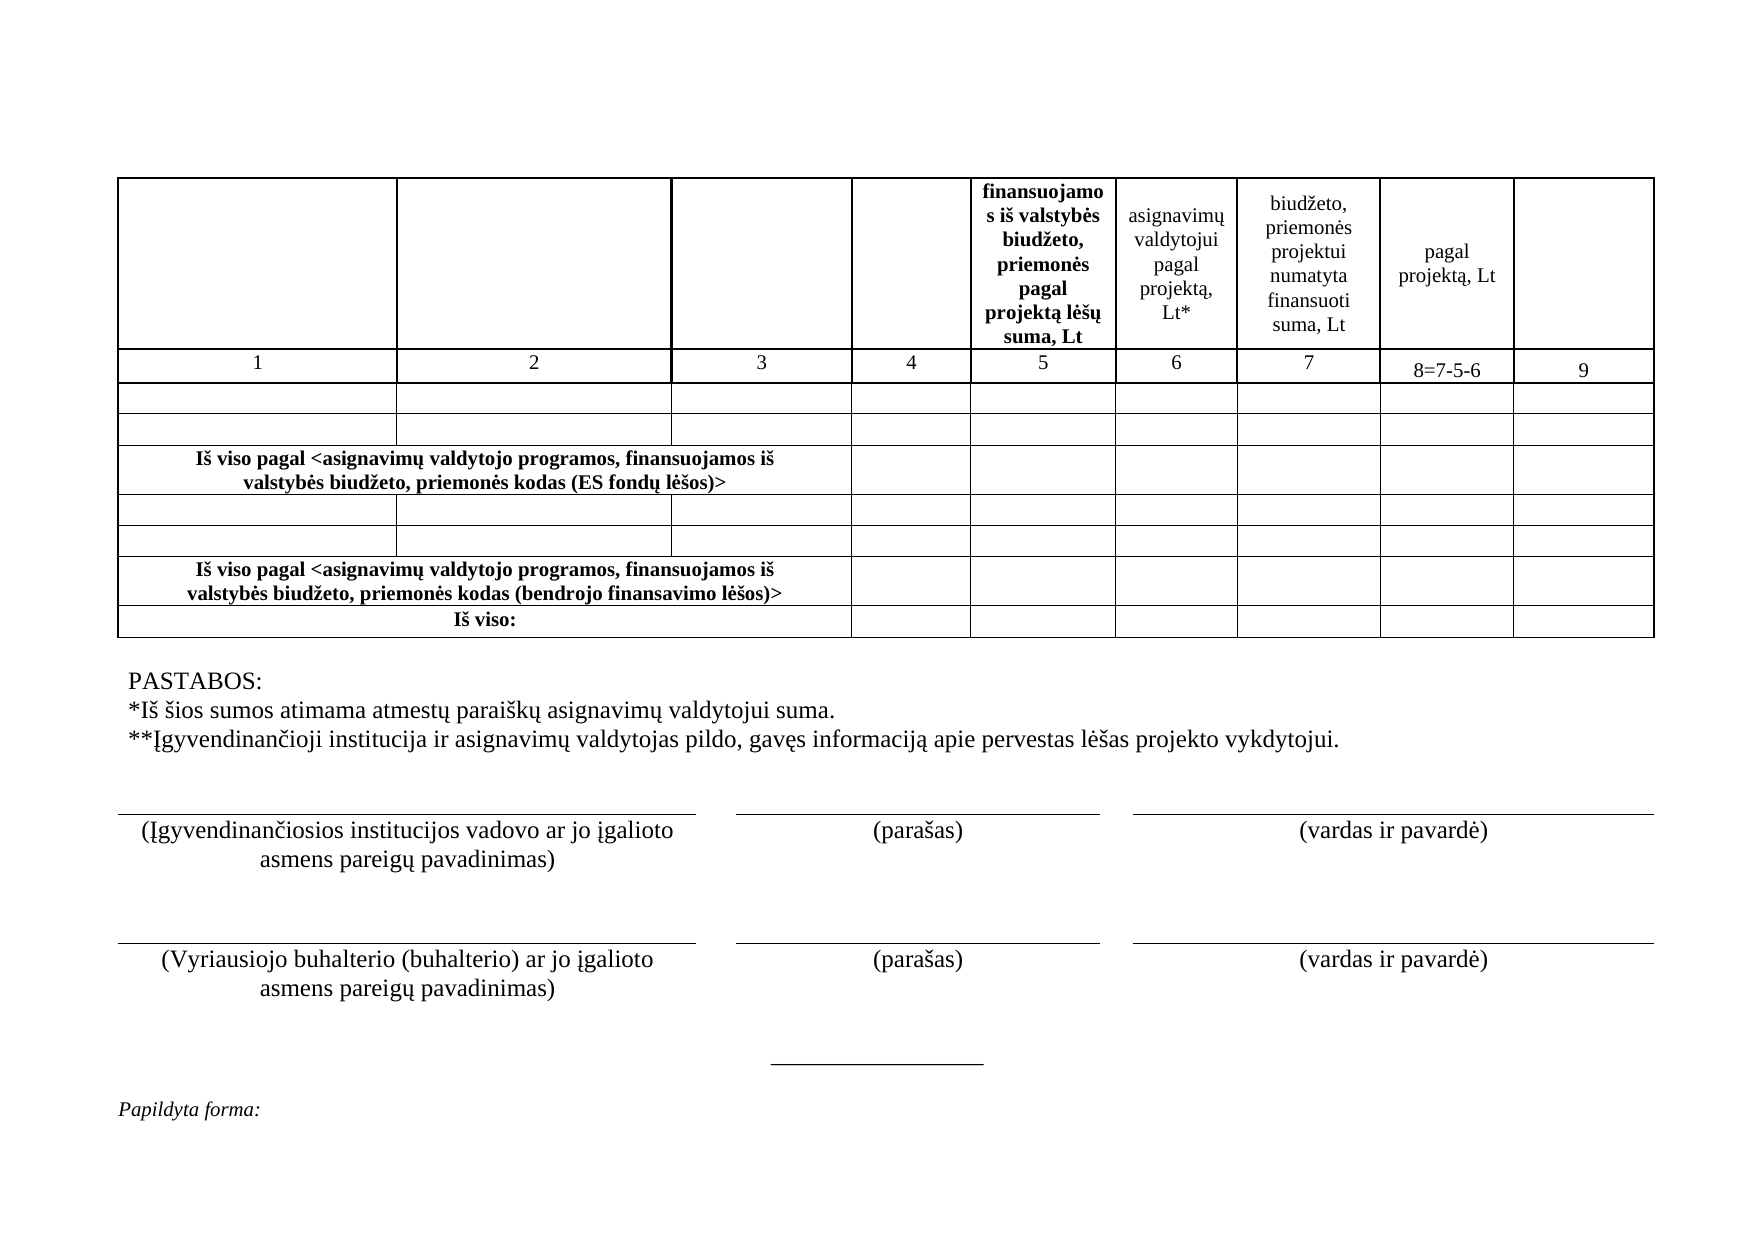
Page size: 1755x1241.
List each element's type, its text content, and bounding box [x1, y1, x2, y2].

table_cell [672, 384, 851, 413]
table_header biudžeto, priemonės projektui numatyta finansuoti suma, Lt [1238, 179, 1379, 348]
table_cell [119, 557, 145, 605]
table_cell [397, 414, 671, 444]
table_cell [119, 414, 396, 444]
table_cell Iš viso pagal <asignavimų valdytojo programos, finansuojamos iš valstybės biudžeto, priemonės kodas (bendrojo finansavimo lėšos)> [145, 557, 825, 605]
table_cell [1116, 414, 1237, 444]
table_header [853, 179, 970, 348]
table_header [1100, 781, 1133, 814]
table_cell [672, 414, 851, 444]
table_cell [971, 606, 1115, 637]
table_cell [397, 495, 671, 525]
table_cell [1381, 414, 1513, 444]
table_cell [696, 814, 736, 881]
table_header [118, 781, 696, 814]
text PASTABOS: [128, 666, 1636, 695]
table_header [1100, 910, 1133, 943]
table_cell [825, 446, 851, 494]
table_cell [1238, 495, 1380, 525]
table_cell [1381, 446, 1513, 494]
table_cell [1116, 495, 1237, 525]
table_cell 4 [853, 350, 970, 382]
table_header [736, 910, 1100, 943]
table_cell 3 [673, 350, 851, 382]
table_header [696, 910, 736, 943]
table_header [1133, 910, 1653, 943]
table_cell [119, 384, 396, 413]
table_cell [119, 495, 396, 525]
table_cell [1381, 526, 1513, 556]
table_cell 5 [972, 350, 1115, 382]
table_cell [825, 606, 851, 637]
table_cell [1514, 606, 1653, 637]
table_cell [397, 384, 671, 413]
table_cell [696, 943, 736, 1010]
table_cell [1116, 606, 1237, 637]
table_cell [971, 414, 1115, 444]
table_cell [1514, 446, 1653, 494]
table_header [736, 781, 1100, 814]
table_cell 1 [119, 350, 396, 382]
table_cell [1116, 557, 1237, 605]
table_cell [1116, 446, 1237, 494]
table_header pagal projektą, Lt [1381, 179, 1513, 348]
table_header finansuojamos iš valstybės biudžeto, priemonės pagal projektą lėšų suma, Lt [972, 179, 1115, 348]
table_cell Iš viso: [145, 606, 825, 637]
table_cell (Vyriausiojo buhalterio (buhalterio) ar jo įgalioto asmens pareigų pavadinimas) [118, 944, 696, 1010]
table_cell [119, 526, 396, 556]
table_cell (parašas) [736, 815, 1100, 881]
table_cell [1514, 526, 1653, 556]
table_header [118, 910, 696, 943]
table_cell [1514, 557, 1653, 605]
table_cell [852, 526, 970, 556]
table_cell 6 [1117, 350, 1236, 382]
table_cell [971, 446, 1115, 494]
table_header [119, 179, 396, 348]
table_cell [672, 526, 851, 556]
table_cell [1116, 384, 1237, 413]
text Papildyta forma: [118, 1096, 1636, 1121]
table_cell (Įgyvendinančiosios institucijos vadovo ar jo įgalioto asmens pareigų pavadinimas) [118, 815, 696, 881]
table_header [696, 781, 736, 814]
table_cell [119, 606, 145, 637]
table_cell [1514, 495, 1653, 525]
table_header [1133, 781, 1653, 814]
table_cell [1238, 606, 1380, 637]
table_cell [1238, 557, 1380, 605]
table_header [398, 179, 670, 348]
table_cell [1116, 526, 1237, 556]
table_cell (vardas ir pavardė) [1133, 944, 1653, 1010]
table_cell [1100, 943, 1133, 1010]
table_cell [852, 446, 970, 494]
table_cell [971, 384, 1115, 413]
table_cell Iš viso pagal <asignavimų valdytojo programos, finansuojamos iš valstybės biudžeto, priemonės kodas (ES fondų lėšos)> [145, 446, 825, 494]
table_cell [852, 495, 970, 525]
table_cell [852, 384, 970, 413]
table_cell 8=7-5-6 [1381, 350, 1513, 382]
table_cell [672, 495, 851, 525]
table_cell 2 [398, 350, 670, 382]
table_cell [971, 495, 1115, 525]
table_cell [1381, 495, 1513, 525]
table_cell [971, 526, 1115, 556]
table_cell [852, 557, 970, 605]
table_cell [1238, 414, 1380, 444]
table_cell [1238, 526, 1380, 556]
table_cell [852, 606, 970, 637]
table_cell [971, 557, 1115, 605]
table_cell [119, 446, 145, 494]
table_cell [397, 526, 671, 556]
table_cell [1238, 384, 1380, 413]
table_cell [1238, 446, 1380, 494]
table_cell (vardas ir pavardė) [1133, 815, 1653, 881]
table_cell [1514, 384, 1653, 413]
table_cell [825, 557, 851, 605]
table_cell (parašas) [736, 944, 1100, 1010]
table_cell [1381, 384, 1513, 413]
table_cell [1100, 814, 1133, 881]
table_cell [852, 414, 970, 444]
table_cell [1381, 557, 1513, 605]
table_header asignavimų valdytojui pagal projektą, Lt* [1117, 179, 1236, 348]
text **Įgyvendinančioji institucija ir asignavimų valdytojas pildo, gavęs informaciją apie pervestas lėšas projekto vykdytojui. [128, 724, 1636, 753]
table_cell 7 [1238, 350, 1379, 382]
table_cell 9 [1515, 350, 1653, 382]
table_cell [1514, 414, 1653, 444]
text *Iš šios sumos atimama atmestų paraiškų asignavimų valdytojui suma. [128, 695, 1636, 724]
table_cell [1381, 606, 1513, 637]
table_header [1515, 179, 1653, 348]
text _________________ [118, 1039, 1636, 1068]
table_header [673, 179, 851, 348]
